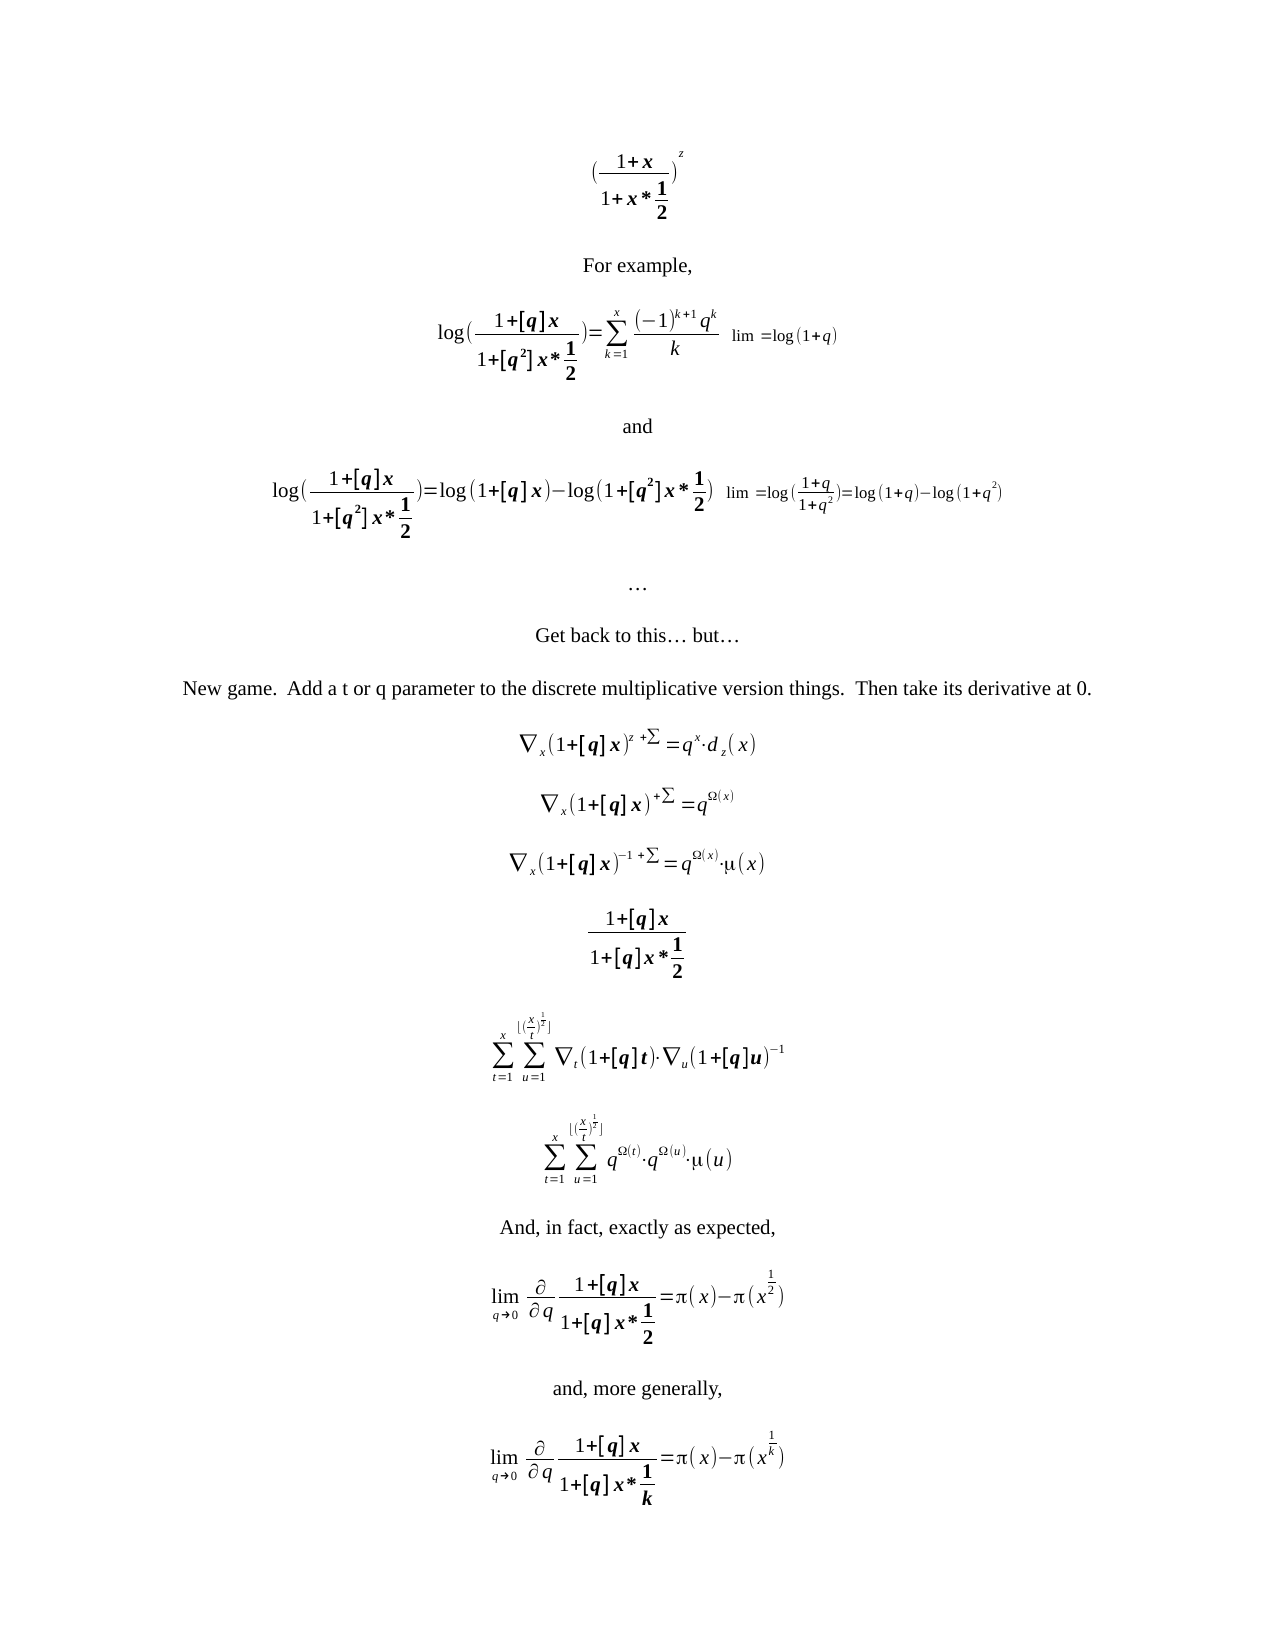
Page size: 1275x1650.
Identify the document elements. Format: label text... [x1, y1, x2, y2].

text For example, [118, 253, 1157, 277]
text and [118, 414, 1157, 438]
text and, more generally, [118, 1376, 1157, 1400]
text And, in fact, exactly as expected, [118, 1215, 1157, 1239]
text Get back to this… but… [118, 623, 1157, 647]
text … [118, 571, 1157, 595]
text New game. Add a t or q parameter to the discrete multiplicative version things. Then take its derivative at 0. [118, 676, 1157, 700]
